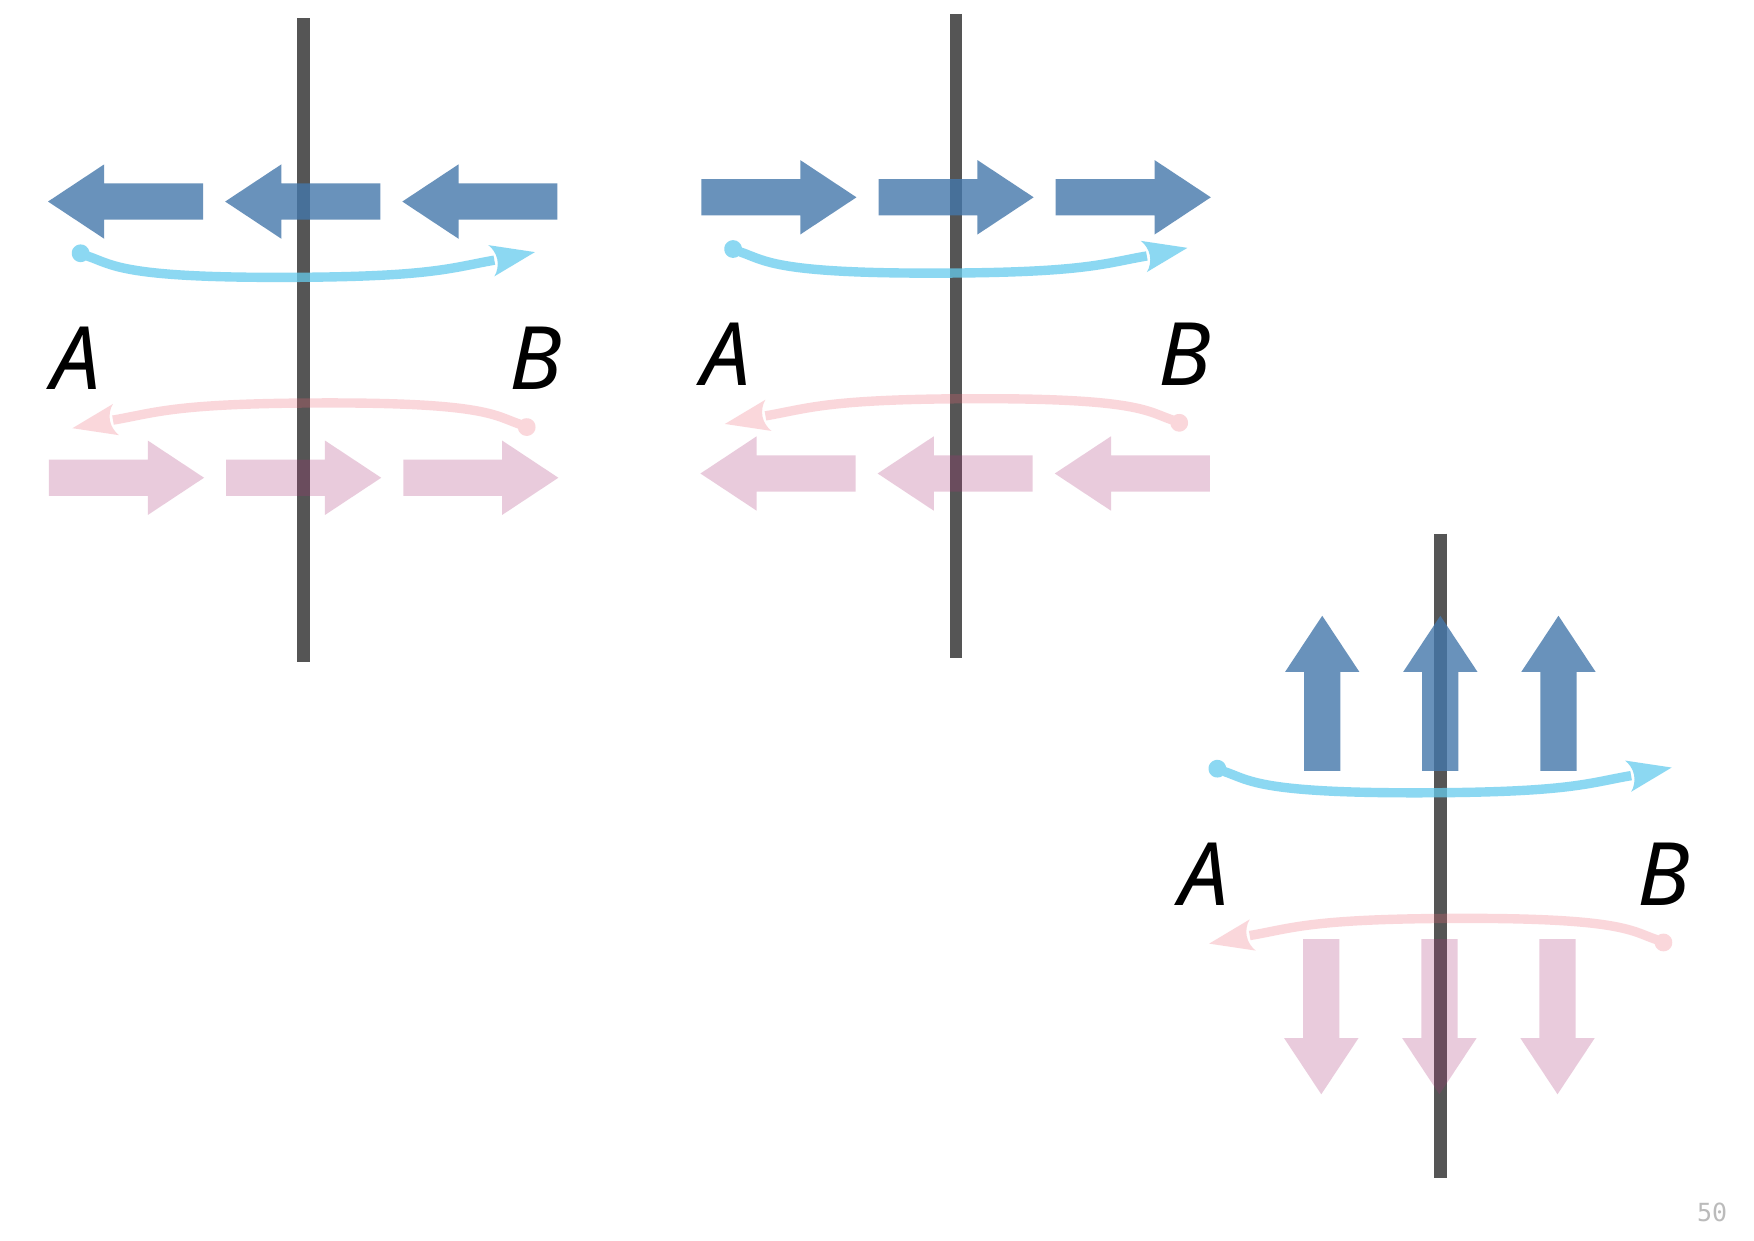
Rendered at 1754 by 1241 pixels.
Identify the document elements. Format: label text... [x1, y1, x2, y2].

text_box [1402, 939, 1477, 1095]
text_box A [37, 289, 130, 392]
text_box B [1622, 804, 1706, 907]
text_box [1403, 615, 1478, 771]
text_box [878, 160, 1034, 235]
text_box [1054, 436, 1210, 511]
text_box [1520, 939, 1595, 1095]
text_box [48, 440, 205, 515]
text_box [1521, 615, 1596, 771]
text_box [402, 164, 558, 239]
text_box [1285, 615, 1360, 771]
text_box [403, 440, 559, 515]
text_box [48, 164, 204, 239]
text_box [226, 440, 382, 515]
text_box [1284, 939, 1359, 1095]
text_box [877, 436, 1033, 511]
text_box [225, 164, 381, 239]
text_box B [494, 289, 578, 392]
text_box A [686, 284, 780, 388]
text_box [1055, 160, 1211, 235]
text_box [701, 160, 857, 235]
text_box [700, 436, 856, 511]
text_box A [1165, 804, 1258, 907]
text_box B [1144, 284, 1228, 388]
